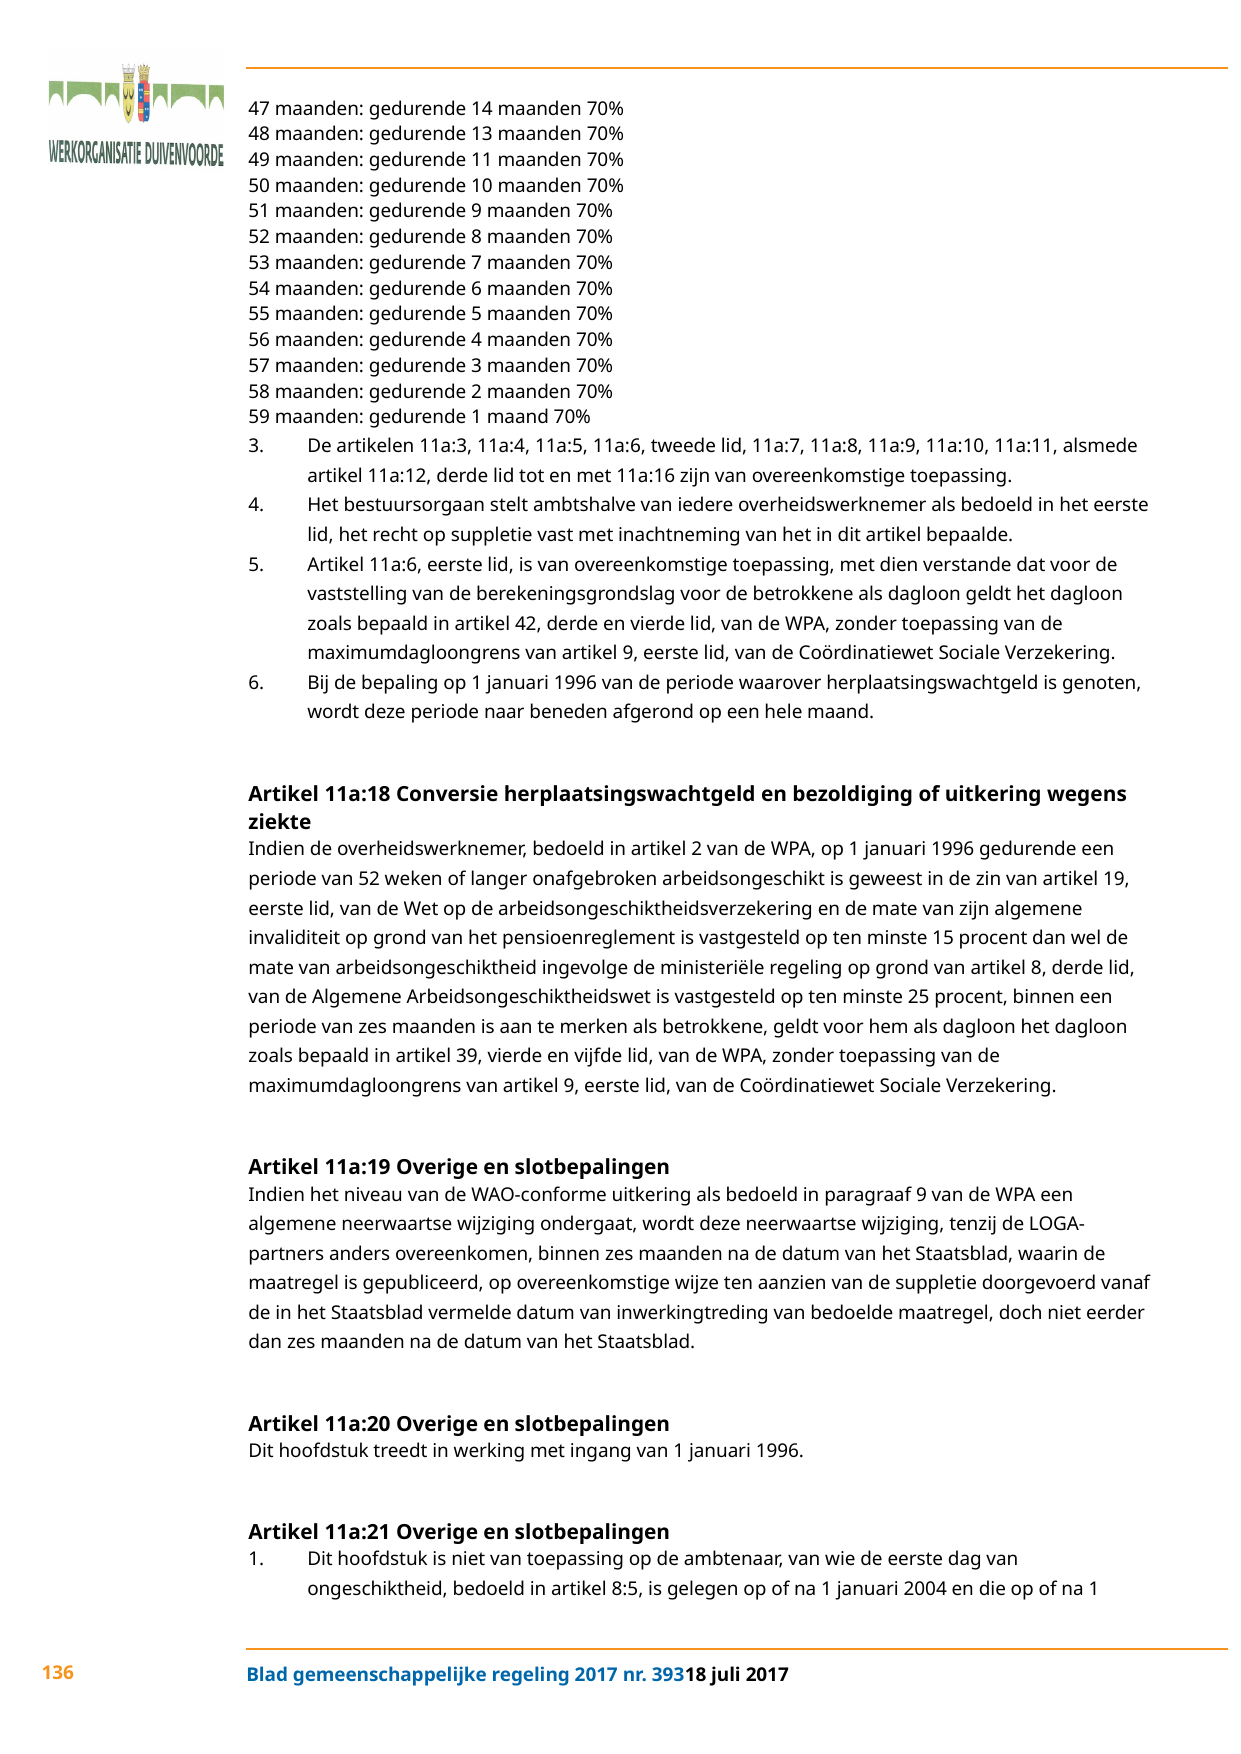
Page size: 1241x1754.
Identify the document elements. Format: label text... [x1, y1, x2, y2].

text Artikel 11a:21 Overige en slotbepalingen [248, 1517, 1152, 1546]
table_cell 59 maanden: gedurende 1 maand 70% [248, 404, 1152, 429]
table_cell 49 maanden: gedurende 11 maanden 70% [248, 146, 1152, 172]
text Artikel 11a:18 Conversie herplaatsingswachtgeld en bezoldiging of uitkering wegens ziekte [248, 779, 1152, 836]
list De artikelen 11a:3, 11a:4, 11a:5, 11a:6, tweede lid, 11a:7, 11a:8, 11a:9, 11a:10, 11a:11, alsmede artikel 11a:12, derde lid tot en met 11a:16 zijn van overeenkomstige toepassing. [248, 432, 1152, 488]
list Dit hoofdstuk is niet van toepassing op de ambtenaar, van wie de eerste dag van ongeschiktheid, bedoeld in artikel 8:5, is gelegen op of na 1 januari 2004 en die op of na 1 [248, 1546, 1152, 1601]
list Het bestuursorgaan stelt ambtshalve van iedere overheidswerknemer als bedoeld in het eerste lid, het recht op suppletie vast met inachtneming van het in dit artikel bepaalde. [248, 492, 1152, 547]
table_cell 50 maanden: gedurende 10 maanden 70% [248, 172, 1152, 198]
text Dit hoofdstuk treedt in werking met ingang van 1 januari 1996. [248, 1437, 1152, 1463]
table_cell 58 maanden: gedurende 2 maanden 70% [248, 378, 1152, 403]
table_cell 47 maanden: gedurende 14 maanden 70% [248, 95, 1152, 121]
text Indien het niveau van de WAO-conforme uitkering als bedoeld in paragraaf 9 van de WPA een algemene neerwaartse wijziging ondergaat, wordt deze neerwaartse wijziging, tenzij de LOGA-partners anders overeenkomen, binnen zes maanden na de datum van het Staatsblad, waarin de maatregel is gepubliceerd, op overeenkomstige wijze ten aanzien van de suppletie doorgevoerd vanaf de in het Staatsblad vermelde datum van inwerkingtreding van bedoelde maatregel, doch niet eerder dan zes maanden na de datum van het Staatsblad. [248, 1181, 1152, 1354]
table_cell 51 maanden: gedurende 9 maanden 70% [248, 198, 1152, 223]
text Artikel 11a:19 Overige en slotbepalingen [248, 1152, 1152, 1181]
list Bij de bepaling op 1 januari 1996 van de periode waarover herplaatsingswachtgeld is genoten, wordt deze periode naar beneden afgerond op een hele maand. [248, 669, 1152, 724]
table_cell 54 maanden: gedurende 6 maanden 70% [248, 275, 1152, 301]
table_cell 57 maanden: gedurende 3 maanden 70% [248, 352, 1152, 378]
text Artikel 11a:20 Overige en slotbepalingen [248, 1409, 1152, 1437]
picture [41, 47, 231, 172]
text Indien de overheidswerknemer, bedoeld in artikel 2 van de WPA, op 1 januari 1996 gedurende een periode van 52 weken of langer onafgebroken arbeidsongeschikt is geweest in de zin van artikel 19, eerste lid, van de Wet op de arbeidsongeschiktheidsverzekering en de mate van zijn algemene invaliditeit op grond van het pensioenreglement is vastgesteld op ten minste 15 procent dan wel de mate van arbeidsongeschiktheid ingevolge de ministeriële regeling op grond van artikel 8, derde lid, van de Algemene Arbeidsongeschiktheidswet is vastgesteld op ten minste 25 procent, binnen een periode van zes maanden is aan te merken als betrokkene, geldt voor hem als dagloon het dagloon zoals bepaald in artikel 39, vierde en vijfde lid, van de WPA, zonder toepassing van de maximumdagloongrens van artikel 9, eerste lid, van de Coördinatiewet Sociale Verzekering. [248, 836, 1152, 1098]
table_cell 52 maanden: gedurende 8 maanden 70% [248, 224, 1152, 249]
table_cell 48 maanden: gedurende 13 maanden 70% [248, 121, 1152, 146]
list Artikel 11a:6, eerste lid, is van overeenkomstige toepassing, met dien verstande dat voor de vaststelling van de berekeningsgrondslag voor de betrokkene als dagloon geldt het dagloon zoals bepaald in artikel 42, derde en vierde lid, van de WPA, zonder toepassing van de maximumdagloongrens van artikel 9, eerste lid, van de Coördinatiewet Sociale Verzekering. [248, 551, 1152, 665]
table_cell 55 maanden: gedurende 5 maanden 70% [248, 301, 1152, 326]
table_cell 56 maanden: gedurende 4 maanden 70% [248, 326, 1152, 352]
table_cell 53 maanden: gedurende 7 maanden 70% [248, 249, 1152, 275]
